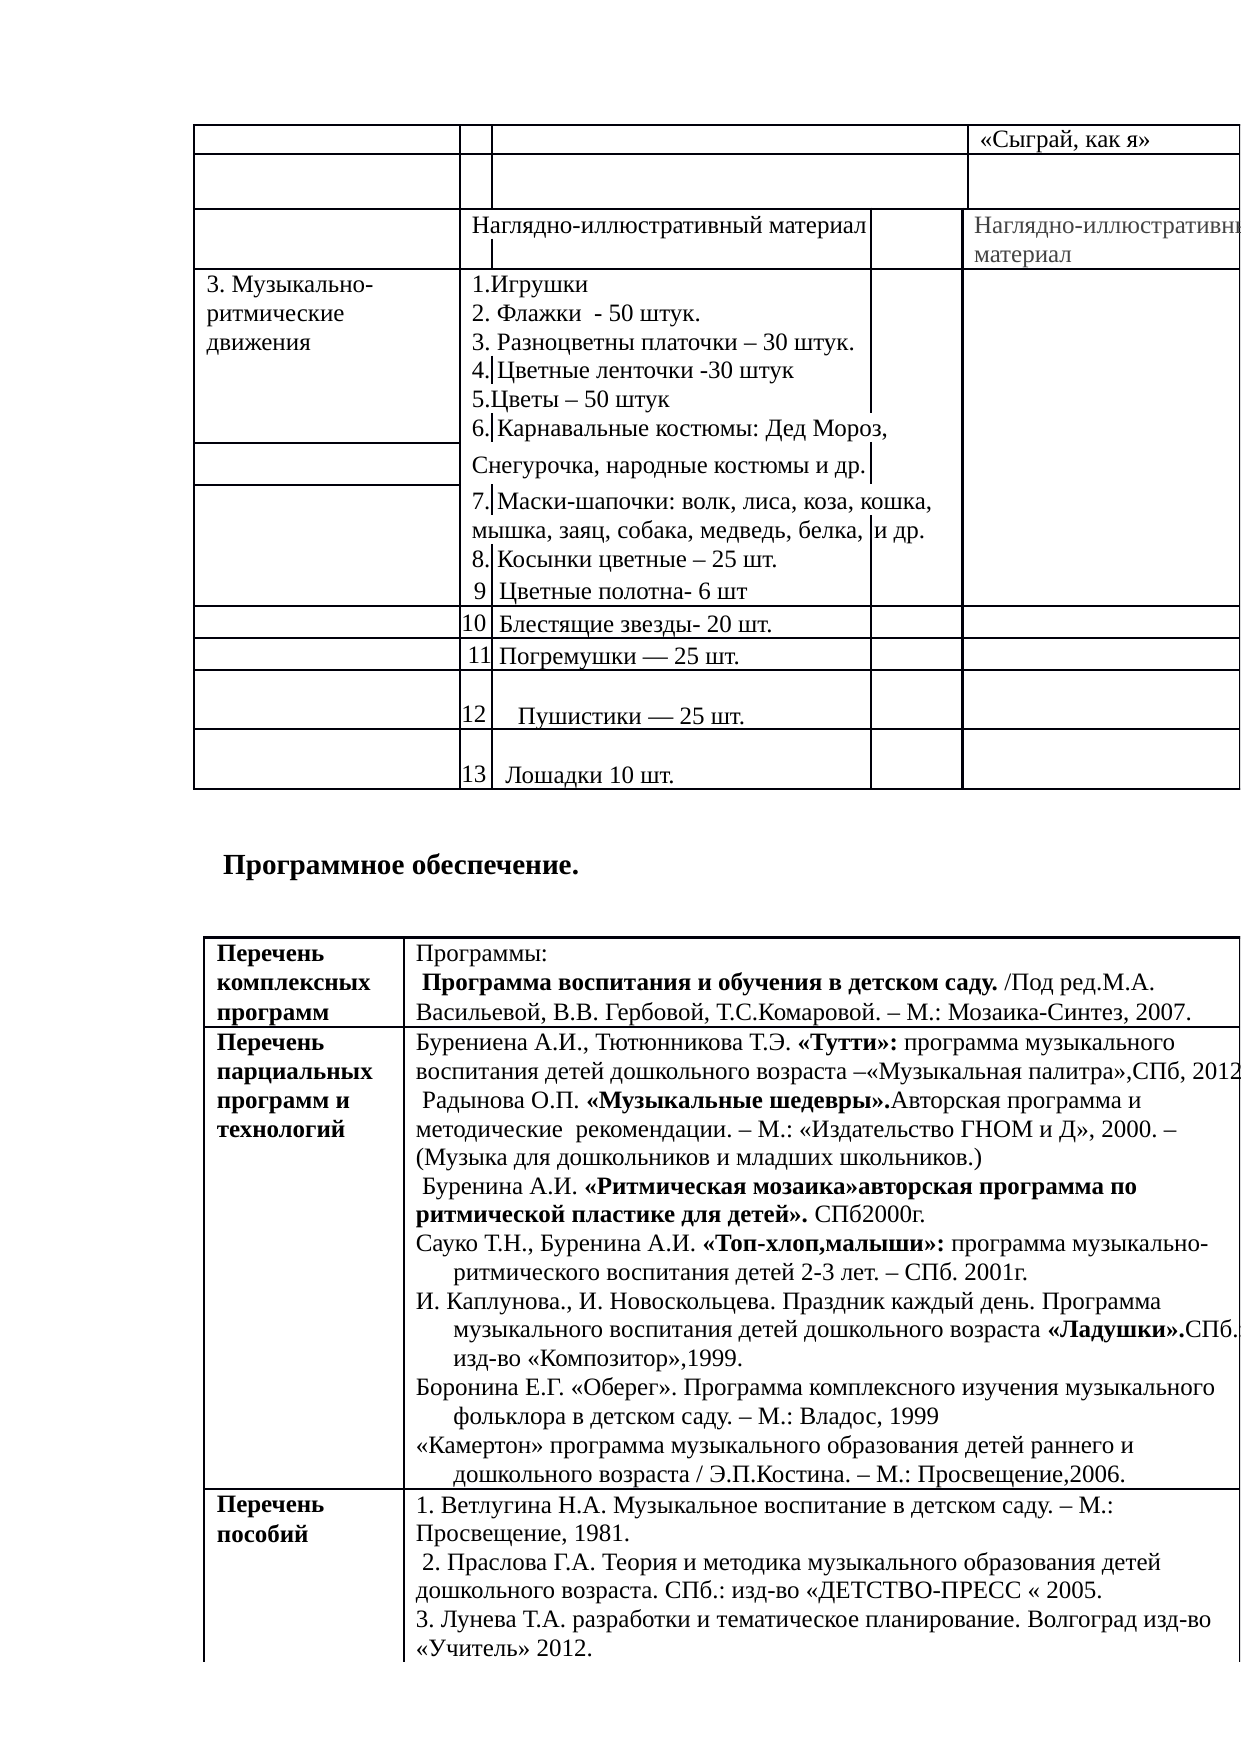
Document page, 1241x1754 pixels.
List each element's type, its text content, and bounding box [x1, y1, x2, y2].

table_cell изд-во «Композитор»,1999. [405, 1343, 1239, 1372]
table_cell [964, 639, 1239, 669]
table_cell музыкального воспитания детей дошкольного возраста «Ладушки».СПб.: [405, 1315, 1239, 1343]
table_cell 8. [461, 544, 491, 572]
table_cell [964, 413, 1239, 442]
table_cell [195, 730, 459, 788]
table_cell [964, 607, 1239, 637]
table_cell 1.Игрушки [461, 270, 870, 298]
table_cell 2. Праслова Г.А. Теория и методика музыкального образования детей [405, 1548, 1239, 1576]
table_cell [964, 484, 1239, 515]
table_cell [195, 413, 459, 442]
table_cell 1. Ветлугина Н.А. Музыкальное воспитание в детском саду. – М.: [405, 1490, 1239, 1519]
table_cell [872, 544, 961, 572]
table_cell [205, 1343, 403, 1372]
table_cell [205, 1633, 403, 1662]
table_cell Косынки цветные – 25 шт. [493, 544, 870, 572]
table_cell [205, 1430, 403, 1458]
table_cell [872, 573, 961, 604]
table_cell Снегурочка, народные костюмы и др. [461, 442, 870, 484]
table_cell [969, 155, 1239, 208]
table_cell Цветные полотна- 6 шт [493, 573, 870, 604]
table_cell «Учитель» 2012. [405, 1633, 1239, 1662]
table_cell [205, 1200, 403, 1228]
table_cell 6. [461, 413, 491, 442]
table_cell 2. Флажки - 50 штук. [461, 298, 870, 327]
table_cell [964, 730, 1239, 788]
table_cell «Камертон» программа музыкального образования детей раннего и [405, 1430, 1239, 1458]
table_cell 3. Лунева Т.А. разработки и тематическое планирование. Волгоград изд-во [405, 1604, 1239, 1633]
table_cell Перечень [205, 1490, 403, 1519]
table_cell [195, 444, 459, 484]
table_cell [195, 239, 459, 268]
table_cell [872, 730, 961, 788]
table_cell Радынова О.П. «Музыкальные шедевры».Авторская программа и [405, 1085, 1239, 1114]
table_cell Карнавальные костюмы: Дед Мороз, [493, 413, 961, 442]
table_cell движения [195, 327, 459, 356]
table_cell мышка, заяц, собака, медведь, белка, [461, 515, 870, 544]
table_cell [195, 155, 459, 208]
table_cell Пушистики — 25 шт. [493, 671, 870, 728]
table_cell Лошадки 10 шт. [493, 730, 870, 788]
table_cell [872, 442, 961, 484]
table_cell [205, 1401, 403, 1429]
table_cell «Сыграй, как я» [969, 126, 1239, 153]
table_cell [205, 1548, 403, 1576]
table_cell ритмической пластике для детей». СПб2000г. [405, 1200, 1239, 1228]
table_cell [205, 1143, 403, 1171]
table_cell [493, 239, 870, 268]
table_cell Программа воспитания и обучения в детском саду. /Под ред.М.А. [405, 967, 1239, 996]
table_cell [195, 384, 459, 413]
table_cell И. Каплунова., И. Новоскольцева. Праздник каждый день. Программа [405, 1286, 1239, 1314]
table_cell [872, 607, 961, 637]
table_cell [964, 671, 1239, 728]
table_cell [461, 155, 491, 208]
table_cell [964, 270, 1239, 298]
table_cell [872, 639, 961, 669]
table_cell [205, 1315, 403, 1343]
table_cell 3. Музыкально- [195, 270, 459, 298]
table_cell [195, 544, 459, 572]
table_cell Просвещение, 1981. [405, 1519, 1239, 1547]
table_cell Маски-шапочки: волк, лиса, коза, кошка, [493, 484, 961, 515]
table_cell [205, 1459, 403, 1488]
table_cell Сауко Т.Н., Буренина А.И. «Топ-хлоп,малыши»: программа музыкально- [405, 1228, 1239, 1257]
table_cell [872, 298, 961, 327]
table_cell [195, 607, 459, 637]
table_cell программ [205, 996, 403, 1026]
table_cell [964, 544, 1239, 572]
table_cell [964, 356, 1239, 384]
table_cell [205, 1604, 403, 1633]
table_cell воспитания детей дошкольного возраста –«Музыкальная палитра»,СПб, 2012. [405, 1056, 1239, 1085]
table_cell технологий [205, 1114, 403, 1143]
table_cell [964, 327, 1239, 356]
table_cell методические рекомендации. – М.: «Издательство ГНОМ и Д», 2000. – [405, 1114, 1239, 1143]
table_cell [195, 126, 459, 153]
table_cell Погремушки — 25 шт. [493, 639, 870, 669]
table_cell Наглядно-иллюстративный [964, 210, 1239, 238]
table_cell [964, 515, 1239, 544]
table_cell [195, 356, 459, 384]
table_cell [195, 486, 459, 515]
table_cell [205, 1171, 403, 1199]
table_cell программ и [205, 1085, 403, 1114]
table_cell 3. Разноцветны платочки – 30 штук. [461, 327, 870, 356]
table_cell 12 [461, 671, 491, 728]
table_cell материал [964, 239, 1239, 268]
table_cell 11 [461, 639, 491, 669]
table_cell [493, 126, 967, 153]
table_cell пособий [205, 1519, 403, 1547]
table_cell ритмического воспитания детей 2-3 лет. – СПб. 2001г. [405, 1257, 1239, 1286]
table_cell [195, 639, 459, 669]
table_cell 7. [461, 484, 491, 515]
table_cell 10 [461, 607, 491, 637]
table_cell [205, 1576, 403, 1604]
table_cell [872, 327, 961, 356]
table_cell дошкольного возраста / Э.П.Костина. – М.: Просвещение,2006. [405, 1459, 1239, 1488]
table_cell Васильевой, В.В. Гербовой, Т.С.Комаровой. – М.: Мозаика-Синтез, 2007. [405, 996, 1239, 1026]
table_cell [205, 1257, 403, 1286]
text Программное обеспечение. [223, 847, 1123, 881]
table_cell 9 [461, 573, 491, 604]
table_cell Цветные ленточки -30 штук [493, 356, 870, 384]
table_cell [195, 573, 459, 604]
table_cell [205, 1286, 403, 1314]
table_cell 13 [461, 730, 491, 788]
table_cell [195, 515, 459, 544]
table_cell 4. [461, 356, 491, 384]
table_cell и др. [872, 515, 961, 544]
table_header Программы: [405, 939, 1239, 967]
table_cell [964, 573, 1239, 604]
table_cell [205, 1228, 403, 1257]
table_cell [872, 270, 961, 298]
table_cell (Музыка для дошкольников и младших школьников.) [405, 1143, 1239, 1171]
table_cell [461, 126, 491, 153]
table_cell [461, 239, 491, 268]
table_cell парциальных [205, 1056, 403, 1085]
table_cell ритмические [195, 298, 459, 327]
table_cell [872, 671, 961, 728]
table_cell [872, 210, 961, 238]
table_cell [872, 239, 961, 268]
table_cell 5.Цветы – 50 штук [461, 384, 870, 413]
table_cell фольклора в детском саду. – М.: Владос, 1999 [405, 1401, 1239, 1429]
table_cell Буренина А.И. «Ритмическая мозаика»авторская программа по [405, 1171, 1239, 1199]
table_cell [964, 442, 1239, 484]
table_cell [964, 384, 1239, 413]
table_cell [195, 210, 459, 238]
table_cell Наглядно-иллюстративный материал [461, 210, 870, 238]
table_cell [205, 1372, 403, 1401]
table_cell Перечень [205, 1028, 403, 1056]
table_cell дошкольного возраста. СПб.: изд-во «ДЕТСТВО-ПРЕСС « 2005. [405, 1576, 1239, 1604]
table_cell [872, 356, 961, 384]
table_header Перечень [205, 939, 403, 967]
table_cell комплексных [205, 967, 403, 996]
table_cell Бурениена А.И., Тютюнникова Т.Э. «Тутти»: программа музыкального [405, 1028, 1239, 1056]
table_cell Блестящие звезды- 20 шт. [493, 607, 870, 637]
table_cell [493, 155, 967, 208]
table_cell [872, 384, 961, 413]
table_cell Боронина Е.Г. «Оберег». Программа комплексного изучения музыкального [405, 1372, 1239, 1401]
table_cell [964, 298, 1239, 327]
table_cell [195, 671, 459, 728]
